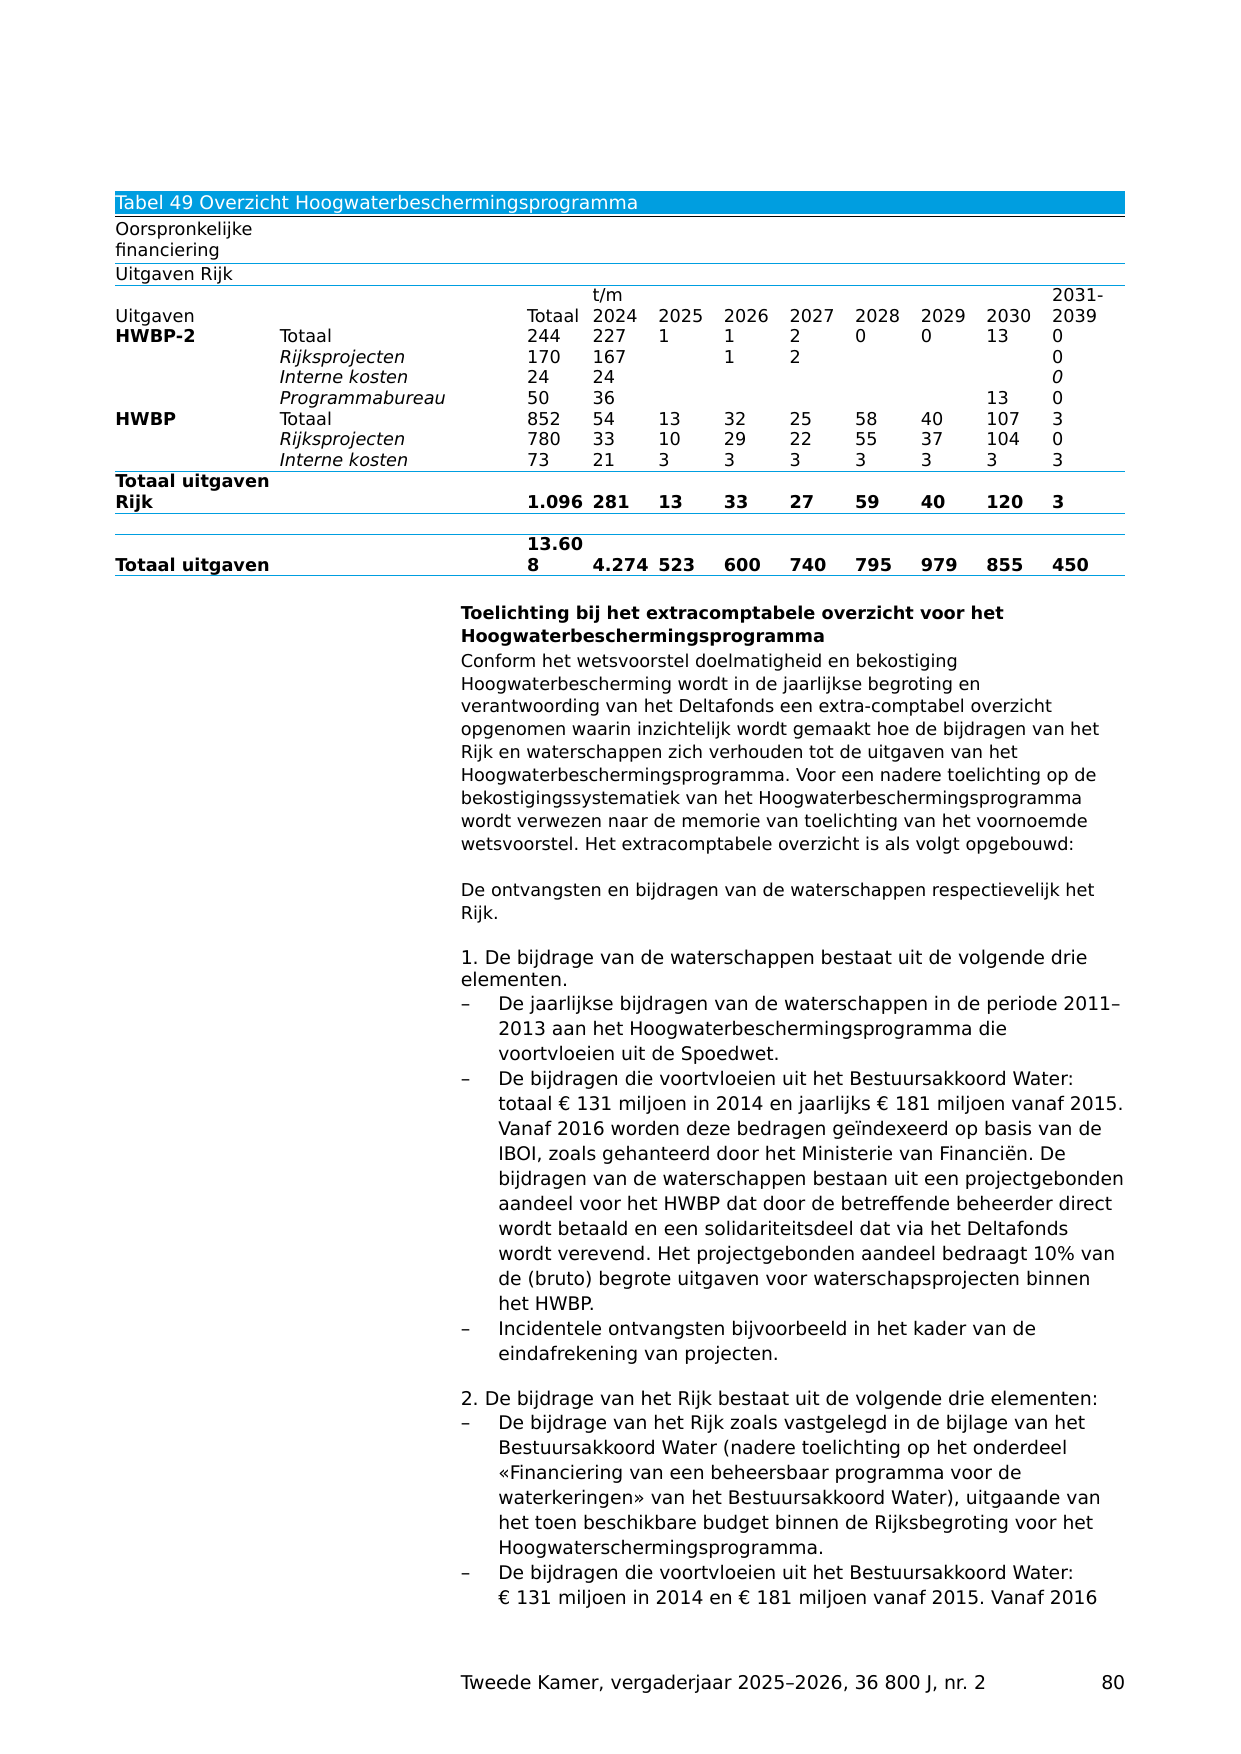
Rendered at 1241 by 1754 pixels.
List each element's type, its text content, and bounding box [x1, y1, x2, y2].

table_cell Oorspronkelijke financiering [115, 217, 277, 263]
table_cell 0 [918, 326, 983, 347]
table_cell [590, 514, 655, 533]
text De ontvangsten en bijdragen van de waterschappen respectievelijk het Rijk. [461, 878, 1125, 924]
table_cell [115, 388, 277, 409]
table_cell [721, 368, 786, 388]
table_cell 3 [1049, 409, 1125, 429]
table_cell Uitgaven [115, 286, 277, 326]
table_cell 25 [786, 409, 852, 429]
table_cell 4.274 [590, 535, 655, 575]
table_cell [524, 514, 589, 533]
table_cell 0 [1049, 368, 1125, 388]
table_cell 29 [721, 429, 786, 450]
table_cell 13 [983, 388, 1049, 409]
table_cell 24 [524, 368, 589, 388]
table_cell 852 [524, 409, 589, 429]
list De bijdrage van het Rijk zoals vastgelegd in de bijlage van het Bestuursakkoord Water (nadere toelichting op het onderdeel «Financiering van een beheersbaar programma voor de waterkeringen» van het Bestuursakkoord Water), uitgaande van het toen beschikbare budget binnen de Rijksbegroting voor het Hoogwaterschermingsprogramma. [461, 1409, 1125, 1559]
table_cell [786, 264, 852, 284]
table_cell 170 [524, 347, 589, 367]
table_cell 120 [983, 472, 1049, 512]
table_cell 855 [983, 535, 1049, 575]
table_cell 59 [852, 472, 918, 512]
table_cell [1049, 264, 1125, 284]
text 2. De bijdrage van het Rijk bestaat uit de volgende drie elementen: [461, 1388, 1125, 1409]
list De bijdragen die voortvloeien uit het Bestuursakkoord Water: € 131 miljoen in 2014 en € 181 miljoen vanaf 2015. Vanaf 2016 [461, 1559, 1125, 1609]
table_cell 3 [1049, 450, 1125, 471]
table_cell 0 [852, 326, 918, 347]
table_cell 3 [1049, 472, 1125, 512]
table_cell 281 [590, 472, 655, 512]
table_cell 0 [1049, 326, 1125, 347]
table_cell 40 [918, 409, 983, 429]
table_cell [852, 217, 918, 263]
table_cell 3 [655, 450, 721, 471]
table_cell 107 [983, 409, 1049, 429]
table_cell 795 [852, 535, 918, 575]
table_cell 33 [721, 472, 786, 512]
table_cell [655, 388, 721, 409]
table_cell 3 [918, 450, 983, 471]
table_cell [655, 264, 721, 284]
table_cell [1049, 514, 1125, 533]
table_cell [277, 286, 524, 326]
table_cell 13 [655, 409, 721, 429]
table_cell 2 [786, 347, 852, 367]
table_cell [524, 264, 589, 284]
text Toelichting bij het extracomptabele overzicht voor het Hoogwaterbeschermingsprogramma [461, 601, 1125, 647]
table_cell [983, 217, 1049, 263]
table_cell [721, 264, 786, 284]
table_cell [786, 514, 852, 533]
table_cell 0 [1049, 347, 1125, 367]
table_cell 0 [1049, 429, 1125, 450]
table_cell 2 [786, 326, 852, 347]
table_cell Totaal [524, 286, 589, 326]
table_cell 740 [786, 535, 852, 575]
table_cell 979 [918, 535, 983, 575]
table_cell 227 [590, 326, 655, 347]
table_cell 73 [524, 450, 589, 471]
table_cell [115, 368, 277, 388]
table_cell 3 [983, 450, 1049, 471]
table_cell [590, 217, 655, 263]
table_cell [721, 388, 786, 409]
table_cell 50 [524, 388, 589, 409]
table_cell Interne kosten [277, 450, 524, 471]
table_cell [277, 514, 524, 533]
table_cell Totaal [277, 326, 524, 347]
table_cell 33 [590, 429, 655, 450]
table_cell [115, 347, 277, 367]
table_cell 24 [590, 368, 655, 388]
table_cell t/m 2024 [590, 286, 655, 326]
table_cell [1049, 217, 1125, 263]
table_cell 22 [786, 429, 852, 450]
table_cell Totaal uitgaven [115, 535, 277, 575]
table_cell [786, 217, 852, 263]
table_cell 1 [721, 326, 786, 347]
table_cell [918, 347, 983, 367]
table_cell [115, 514, 277, 533]
list De jaarlijkse bijdragen van de waterschappen in de periode 2011–2013 aan het Hoogwaterbeschermingsprogramma die voortvloeien uit de Spoedwet. [461, 991, 1125, 1066]
table_cell [115, 429, 277, 450]
text Conform het wetsvoorstel doelmatigheid en bekostiging Hoogwaterbescherming wordt in de jaarlijkse begroting en verantwoording van het Deltafonds een extra-comptabel overzicht opgenomen waarin inzichtelijk wordt gemaakt hoe de bijdragen van het Rijk en waterschappen zich verhouden tot de uitgaven van het Hoogwaterbeschermingsprogramma. Voor een nadere toelichting op de bekostigingssystematiek van het Hoogwaterbeschermingsprogramma wordt verwezen naar de memorie van toelichting van het voornoemde wetsvoorstel. Het extracomptabele overzicht is als volgt opgebouwd: [461, 649, 1125, 855]
table_cell HWBP [115, 409, 277, 429]
table_cell 1.096 [524, 472, 589, 512]
table_cell [655, 217, 721, 263]
table_cell [983, 368, 1049, 388]
table_cell [918, 514, 983, 533]
table_cell 2031-2039 [1049, 286, 1125, 326]
table_cell [852, 514, 918, 533]
table_cell 2025 [655, 286, 721, 326]
table_cell 3 [852, 450, 918, 471]
table_cell 3 [721, 450, 786, 471]
table_cell 523 [655, 535, 721, 575]
table_cell 10 [655, 429, 721, 450]
table_cell 600 [721, 535, 786, 575]
table_cell [786, 368, 852, 388]
table_cell 37 [918, 429, 983, 450]
table_cell Totaal uitgaven Rijk [115, 472, 277, 512]
table_cell [852, 347, 918, 367]
table_cell 1 [721, 347, 786, 367]
table_cell [918, 368, 983, 388]
table_cell Uitgaven Rijk [115, 264, 277, 284]
table_cell [983, 514, 1049, 533]
table_cell 104 [983, 429, 1049, 450]
table_cell 36 [590, 388, 655, 409]
table_cell [524, 217, 589, 263]
table_cell [918, 217, 983, 263]
table_cell [277, 535, 524, 575]
table_cell [983, 347, 1049, 367]
table_cell 13 [983, 326, 1049, 347]
table_cell [721, 217, 786, 263]
table_cell [721, 514, 786, 533]
table_cell 2026 [721, 286, 786, 326]
list De bijdragen die voortvloeien uit het Bestuursakkoord Water: totaal € 131 miljoen in 2014 en jaarlijks € 181 miljoen vanaf 2015. Vanaf 2016 worden deze bedragen geïndexeerd op basis van de IBOI, zoals gehanteerd door het Ministerie van Financiën. De bijdragen van de waterschappen bestaan uit een projectgebonden aandeel voor het HWBP dat door de betreffende beheerder direct wordt betaald en een solidariteitsdeel dat via het Deltafonds wordt verevend. Het projectgebonden aandeel bedraagt 10% van de (bruto) begrote uitgaven voor waterschapsprojecten binnen het HWBP. [461, 1066, 1125, 1316]
table_cell [983, 264, 1049, 284]
table_cell 40 [918, 472, 983, 512]
table_cell 450 [1049, 535, 1125, 575]
table_cell 0 [1049, 388, 1125, 409]
table_cell [918, 264, 983, 284]
table_cell 3 [786, 450, 852, 471]
table_cell 13 [655, 472, 721, 512]
table_cell 13.608 [524, 535, 589, 575]
table_cell Programmabureau [277, 388, 524, 409]
table_cell 2030 [983, 286, 1049, 326]
table_cell 167 [590, 347, 655, 367]
table_cell [852, 264, 918, 284]
table_cell [277, 472, 524, 512]
text 1. De bijdrage van de waterschappen bestaat uit de volgende drie elementen. [461, 947, 1125, 991]
table_cell [852, 368, 918, 388]
table_cell 21 [590, 450, 655, 471]
table_cell [115, 450, 277, 471]
table_cell Interne kosten [277, 368, 524, 388]
table_cell 1 [655, 326, 721, 347]
table_cell 2027 [786, 286, 852, 326]
table_cell 2028 [852, 286, 918, 326]
table_cell 780 [524, 429, 589, 450]
table_cell Rijksprojecten [277, 429, 524, 450]
table_cell [277, 264, 524, 284]
table_cell [852, 388, 918, 409]
list Incidentele ontvangsten bijvoorbeeld in het kader van de eindafrekening van projecten. [461, 1316, 1125, 1366]
table_cell [655, 368, 721, 388]
table_cell Totaal [277, 409, 524, 429]
table_cell 27 [786, 472, 852, 512]
table_cell HWBP-2 [115, 326, 277, 347]
table_cell [918, 388, 983, 409]
table_cell [590, 264, 655, 284]
table_cell [655, 514, 721, 533]
table_cell 54 [590, 409, 655, 429]
table_cell 58 [852, 409, 918, 429]
table_cell 32 [721, 409, 786, 429]
table_cell [786, 388, 852, 409]
table_cell [277, 217, 524, 263]
table_cell 2029 [918, 286, 983, 326]
table_cell 244 [524, 326, 589, 347]
table_cell [655, 347, 721, 367]
table_cell 55 [852, 429, 918, 450]
table_cell Rijksprojecten [277, 347, 524, 367]
